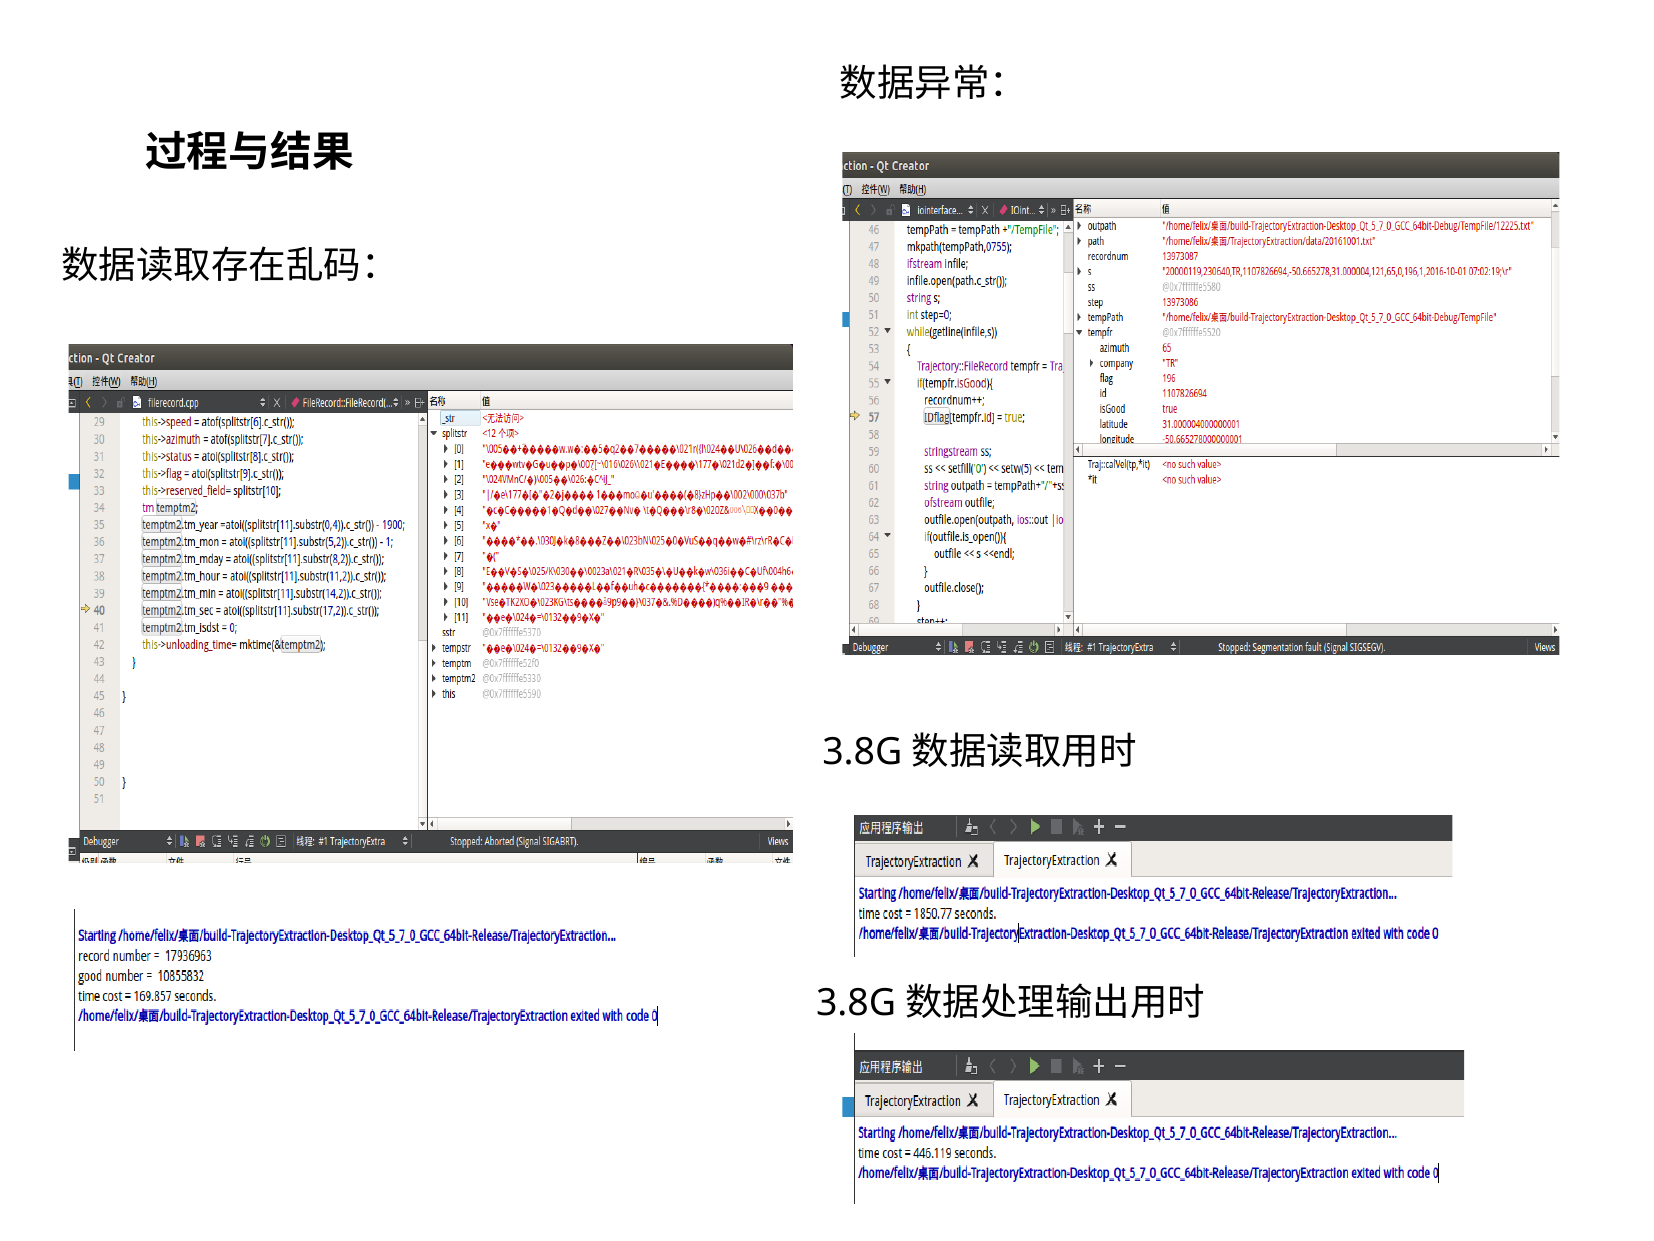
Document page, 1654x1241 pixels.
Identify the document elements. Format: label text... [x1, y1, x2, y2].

picture [68, 909, 674, 1051]
picture [842, 1033, 1465, 1204]
picture [842, 152, 1560, 655]
text_box 过程与结果 [130, 117, 673, 183]
text_box 3.8G数据读取用时 [807, 720, 1152, 780]
picture [847, 815, 1453, 957]
picture [68, 344, 793, 863]
text_box 数据读取存在乱码： [46, 233, 414, 294]
text_box 3.8G数据处理输出用时 [801, 971, 1221, 1031]
text_box 数据异常： [824, 51, 1042, 111]
